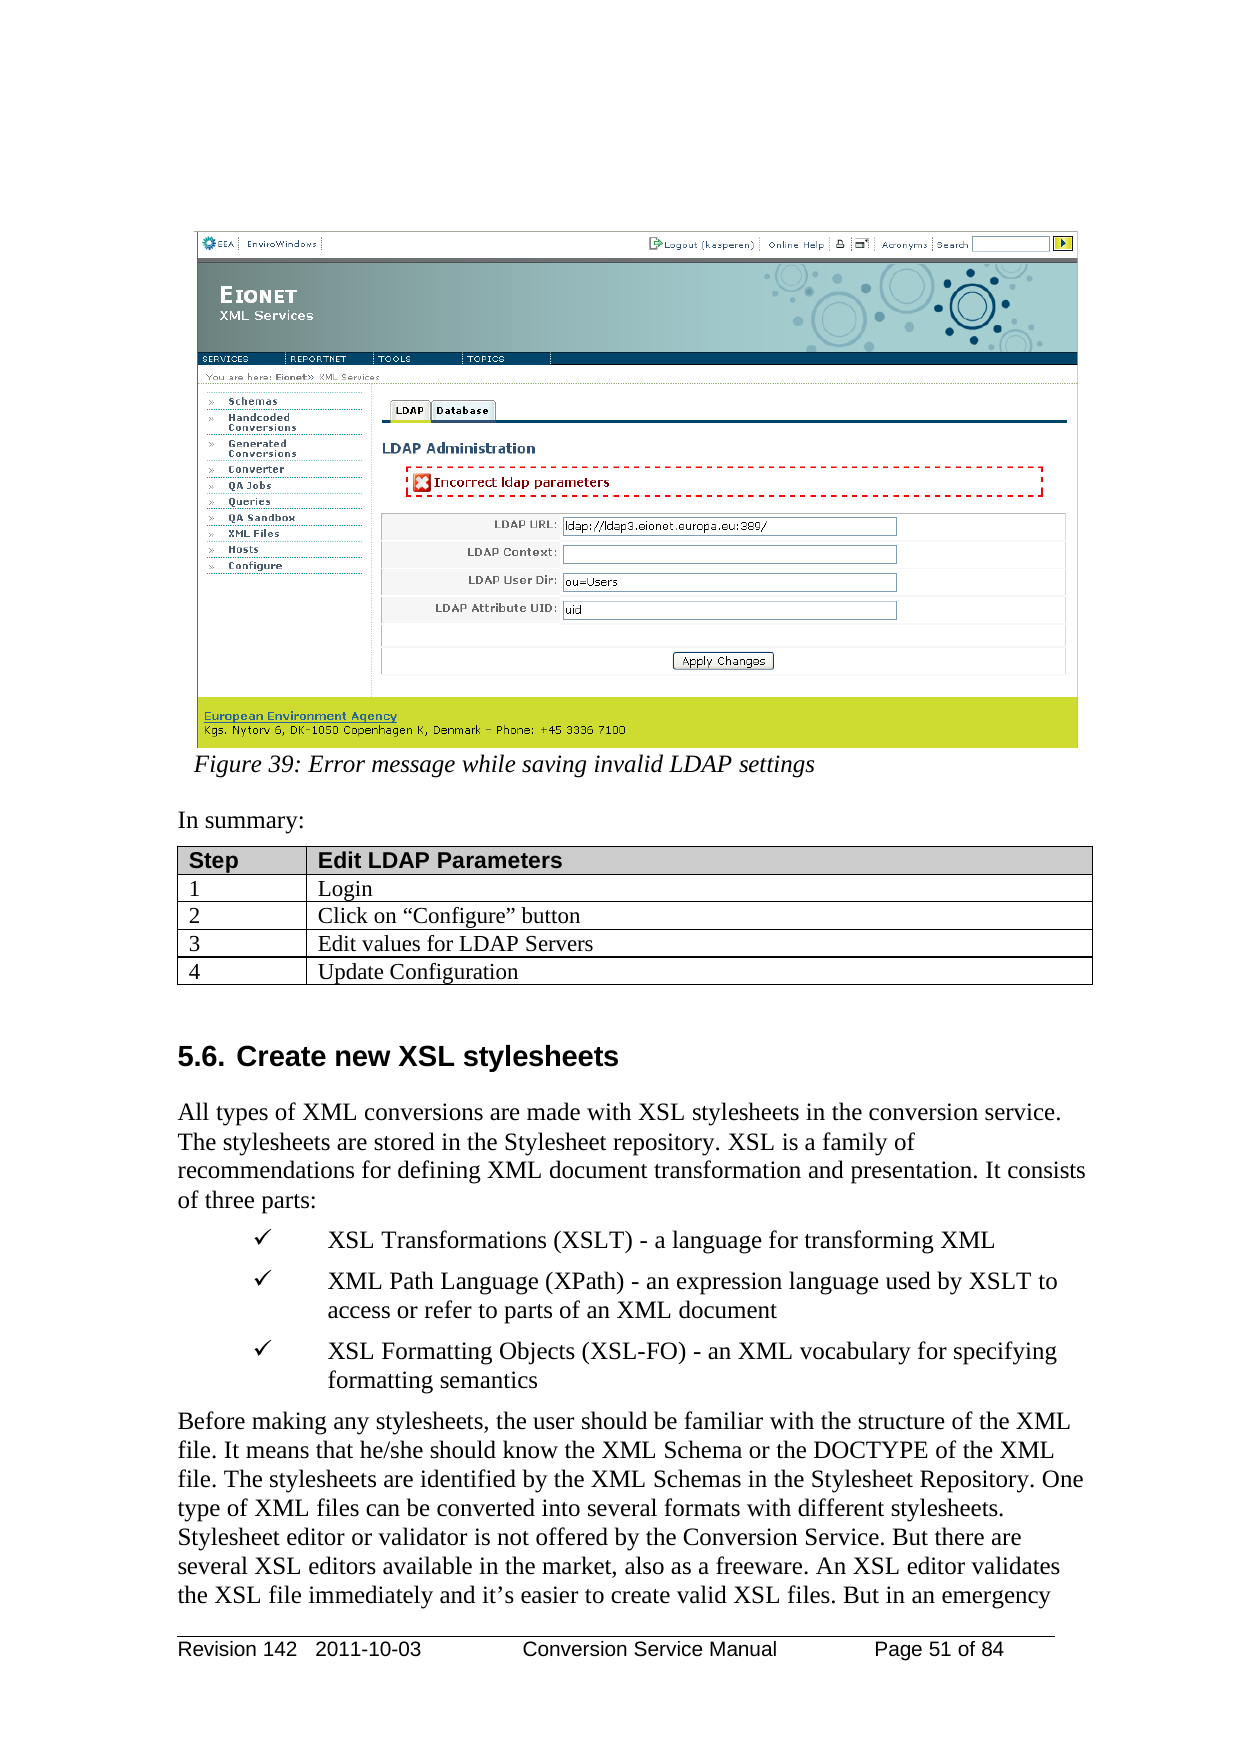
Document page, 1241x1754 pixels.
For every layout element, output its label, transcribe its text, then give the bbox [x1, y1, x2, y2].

table_cell Update Configuration [307, 958, 1092, 984]
list XML Path Language (XPath) - an expression language used by XSLT to access or refer to parts of an XML document [252, 1266, 1092, 1324]
text In summary: [177, 805, 1092, 834]
list XSL Transformations (XSLT) - a language for transforming XML [252, 1225, 1092, 1254]
table_header Edit LDAP Parameters [307, 847, 1092, 874]
text Figure 39: Error message while saving invalid LDAP settings [194, 750, 1077, 778]
table_cell 1 [178, 875, 306, 901]
table_cell Click on “Configure” button [307, 902, 1092, 929]
text All types of XML conversions are made with XSL stylesheets in the conversion service. The stylesheets are stored in the Stylesheet repository. XSL is a family of recommendations for defining XML document transformation and presentation. It consists of three parts: [177, 1097, 1092, 1213]
text Before making any stylesheets, the user should be familiar with the structure of the XML file. It means that he/she should know the XML Schema or the DOCTYPE of the XML file. The stylesheets are identified by the XML Schemas in the Stylesheet Repository. One type of XML files can be converted into several formats with different stylesheets. Stylesheet editor or validator is not offered by the Conversion Service. But there are several XSL editors available in the market, also as a freeware. An XSL editor validates the XSL file immediately and it’s easier to create valid XSL files. But in an emergency [177, 1406, 1092, 1609]
table_cell 3 [178, 930, 306, 956]
table_cell 4 [178, 958, 306, 984]
list XSL Formatting Objects (XSL-FO) - an XML vocabulary for specifying formatting semantics [252, 1336, 1092, 1394]
table_header Step [178, 847, 306, 874]
table_cell Edit values for LDAP Servers [307, 930, 1092, 956]
subtitle Create new XSL stylesheets [177, 1039, 1092, 1072]
table_cell 2 [178, 902, 306, 929]
table_cell Login [307, 875, 1092, 901]
